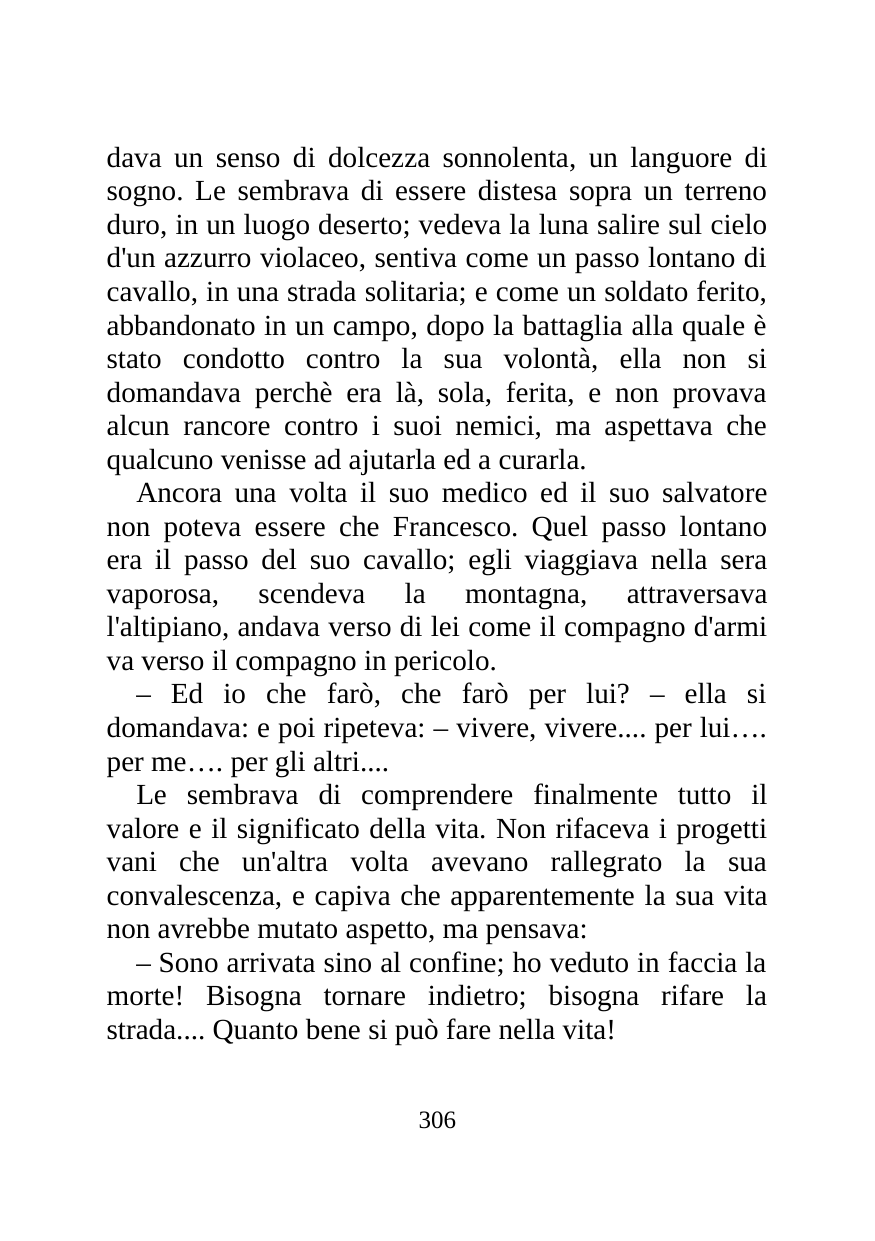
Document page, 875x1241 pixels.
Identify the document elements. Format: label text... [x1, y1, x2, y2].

text Le sembrava di comprendere finalmente tutto il valore e il significato della vita. Non rifaceva i progetti vani che un'altra volta avevano rallegrato la sua convalescenza, e capiva che apparentemente la sua vita non avrebbe mutato aspetto, ma pensava: [106, 777, 768, 945]
text – Ed io che farò, che farò per lui? – ella si domandava: e poi ripeteva: – vivere, vivere.... per lui…. per me…. per gli altri.... [106, 677, 768, 777]
text dava un senso di dolcezza sonnolenta, un languore di sogno. Le sembrava di essere distesa sopra un terreno duro, in un luogo deserto; vedeva la luna salire sul cielo d'un azzurro violaceo, sentiva come un passo lontano di cavallo, in una strada solitaria; e come un soldato ferito, abbandonato in un campo, dopo la battaglia alla quale è stato condotto contro la sua volontà, ella non si domandava perchè era là, sola, ferita, e non provava alcun rancore contro i suoi nemici, ma aspettava che qualcuno venisse ad ajutarla ed a curarla. [106, 140, 768, 475]
text – Sono arrivata sino al confine; ho veduto in faccia la morte! Bisogna tornare indietro; bisogna rifare la strada.... Quanto bene si può fare nella vita! [106, 945, 768, 1046]
text Ancora una volta il suo medico ed il suo salvatore non poteva essere che Francesco. Quel passo lontano era il passo del suo cavallo; egli viaggiava nella sera vaporosa, scendeva la montagna, attraversava l'altipiano, andava verso di lei come il compagno d'armi va verso il compagno in pericolo. [106, 475, 768, 677]
